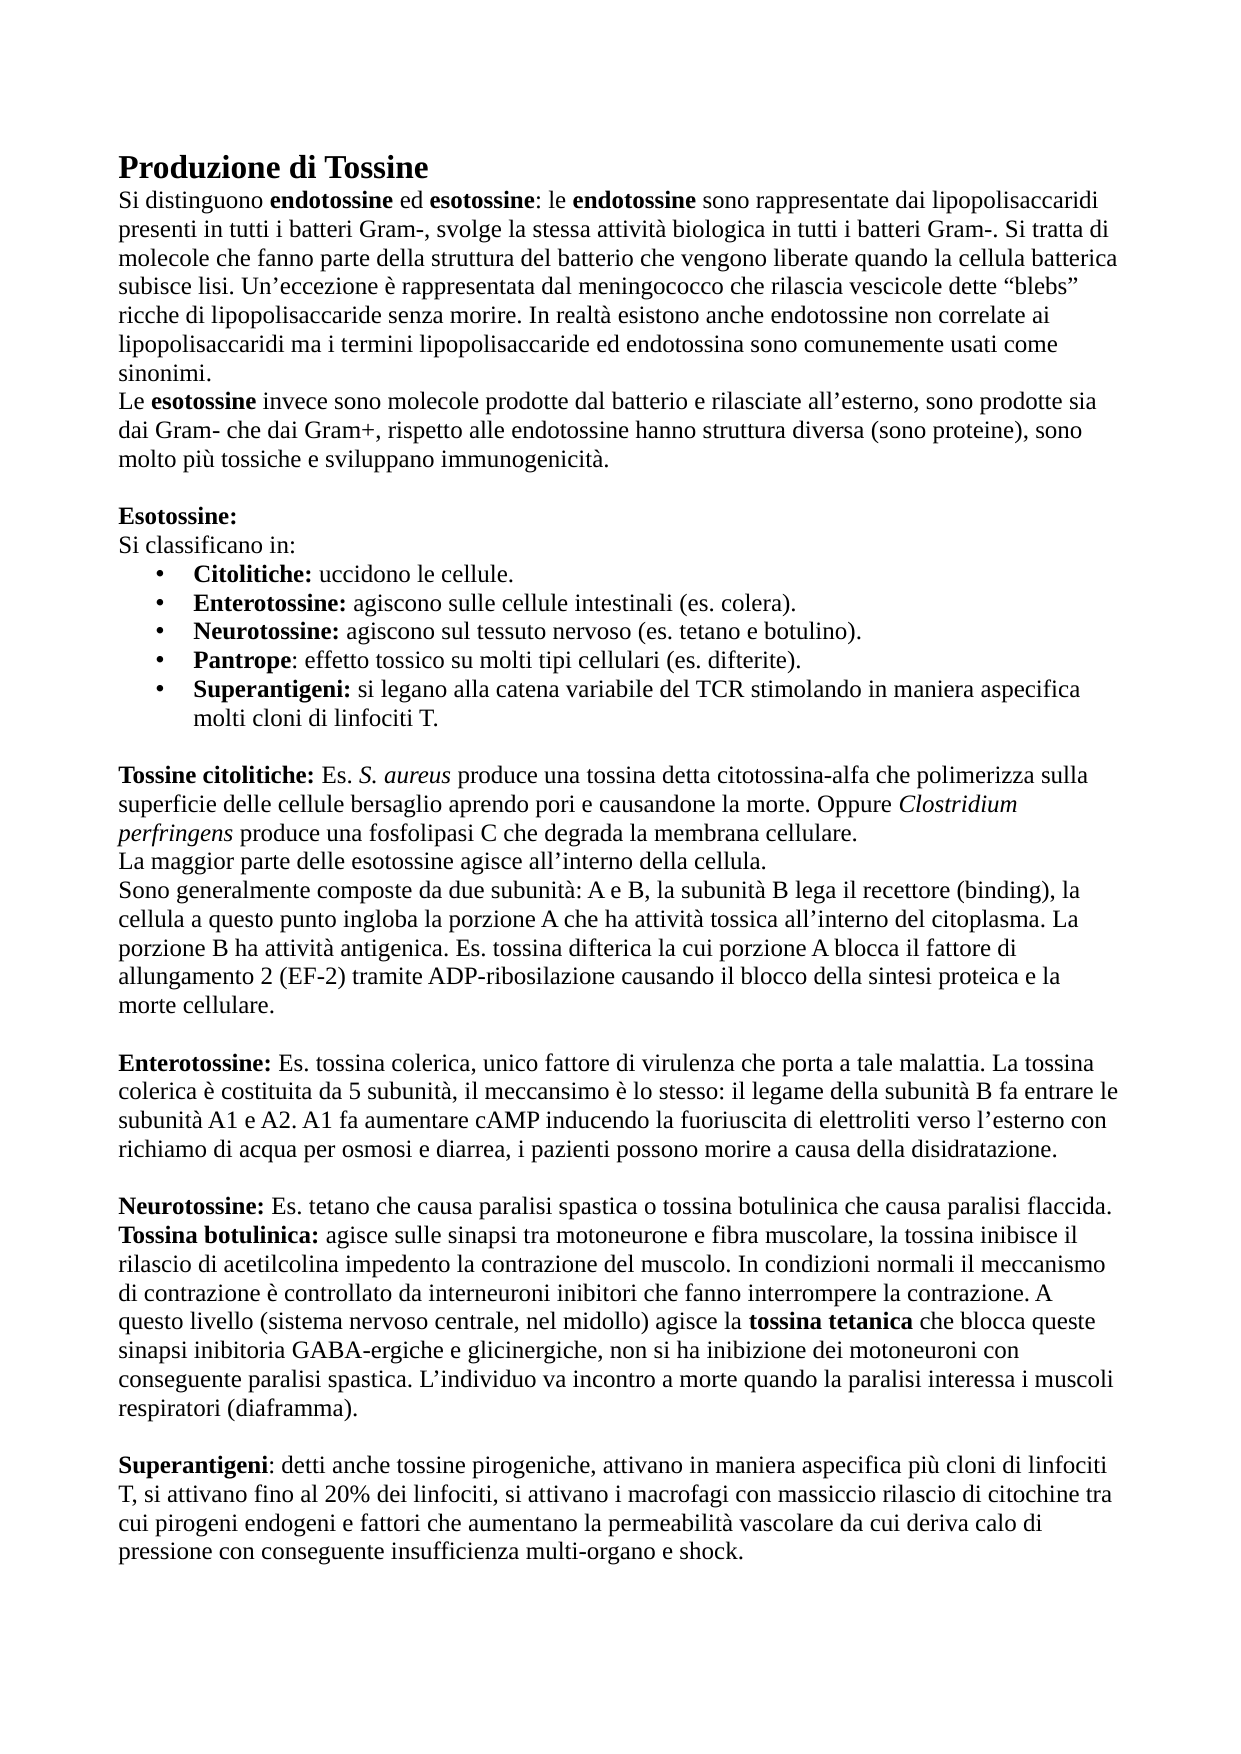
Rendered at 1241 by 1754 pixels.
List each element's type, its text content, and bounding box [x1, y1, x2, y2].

text Si classificano in: [118, 530, 1122, 559]
text Produzione di Tossine [118, 147, 1122, 185]
text Superantigeni: detti anche tossine pirogeniche, attivano in maniera aspecifica più cloni di linfociti T, si attivano fino al 20% dei linfociti, si attivano i macrofagi con massiccio rilascio di citochine tra cui pirogeni endogeni e fattori che aumentano la permeabilità vascolare da cui deriva calo di pressione con conseguente insufficienza multi-organo e shock. [118, 1450, 1122, 1565]
list Neurotossine: agiscono sul tessuto nervoso (es. tetano e botulino). [156, 616, 1122, 645]
text La maggior parte delle esotossine agisce all’interno della cellula. [118, 846, 1122, 875]
text Enterotossine: Es. tossina colerica, unico fattore di virulenza che porta a tale malattia. La tossina colerica è costituita da 5 subunità, il meccansimo è lo stesso: il legame della subunità B fa entrare le subunità A1 e A2. A1 fa aumentare cAMP inducendo la fuoriuscita di elettroliti verso l’esterno con richiamo di acqua per osmosi e diarrea, i pazienti possono morire a causa della disidratazione. [118, 1048, 1122, 1163]
text Esotossine: [118, 501, 1122, 530]
list Superantigeni: si legano alla catena variabile del TCR stimolando in maniera aspecifica molti cloni di linfociti T. [156, 674, 1122, 731]
text Si distinguono endotossine ed esotossine: le endotossine sono rappresentate dai lipopolisaccaridi presenti in tutti i batteri Gram-, svolge la stessa attività biologica in tutti i batteri Gram-. Si tratta di molecole che fanno parte della struttura del batterio che vengono liberate quando la cellula batterica subisce lisi. Un’eccezione è rappresentata dal meningococco che rilascia vescicole dette “blebs” ricche di lipopolisaccaride senza morire. In realtà esistono anche endotossine non correlate ai lipopolisaccaridi ma i termini lipopolisaccaride ed endotossina sono comunemente usati come sinonimi. [118, 185, 1122, 386]
text Sono generalmente composte da due subunità: A e B, la subunità B lega il recettore (binding), la cellula a questo punto ingloba la porzione A che ha attività tossica all’interno del citoplasma. La porzione B ha attività antigenica. Es. tossina difterica la cui porzione A blocca il fattore di allungamento 2 (EF-2) tramite ADP-ribosilazione causando il blocco della sintesi proteica e la morte cellulare. [118, 875, 1122, 1019]
list Enterotossine: agiscono sulle cellule intestinali (es. colera). [156, 588, 1122, 616]
text Neurotossine: Es. tetano che causa paralisi spastica o tossina botulinica che causa paralisi flaccida. [118, 1191, 1122, 1220]
text Tossina botulinica: agisce sulle sinapsi tra motoneurone e fibra muscolare, la tossina inibisce il rilascio di acetilcolina impedento la contrazione del muscolo. In condizioni normali il meccanismo di contrazione è controllato da interneuroni inibitori che fanno interrompere la contrazione. A questo livello (sistema nervoso centrale, nel midollo) agisce la tossina tetanica che blocca queste sinapsi inibitoria GABA-ergiche e glicinergiche, non si ha inibizione dei motoneuroni con conseguente paralisi spastica. L’individuo va incontro a morte quando la paralisi interessa i muscoli respiratori (diaframma). [118, 1220, 1122, 1421]
text Le esotossine invece sono molecole prodotte dal batterio e rilasciate all’esterno, sono prodotte sia dai Gram- che dai Gram+, rispetto alle endotossine hanno struttura diversa (sono proteine), sono molto più tossiche e sviluppano immunogenicità. [118, 386, 1122, 473]
list Pantrope: effetto tossico su molti tipi cellulari (es. difterite). [156, 645, 1122, 674]
list Citolitiche: uccidono le cellule. [156, 559, 1122, 588]
text Tossine citolitiche: Es. S. aureus produce una tossina detta citotossina-alfa che polimerizza sulla superficie delle cellule bersaglio aprendo pori e causandone la morte. Oppure Clostridium perfringens produce una fosfolipasi C che degrada la membrana cellulare. [118, 760, 1122, 846]
